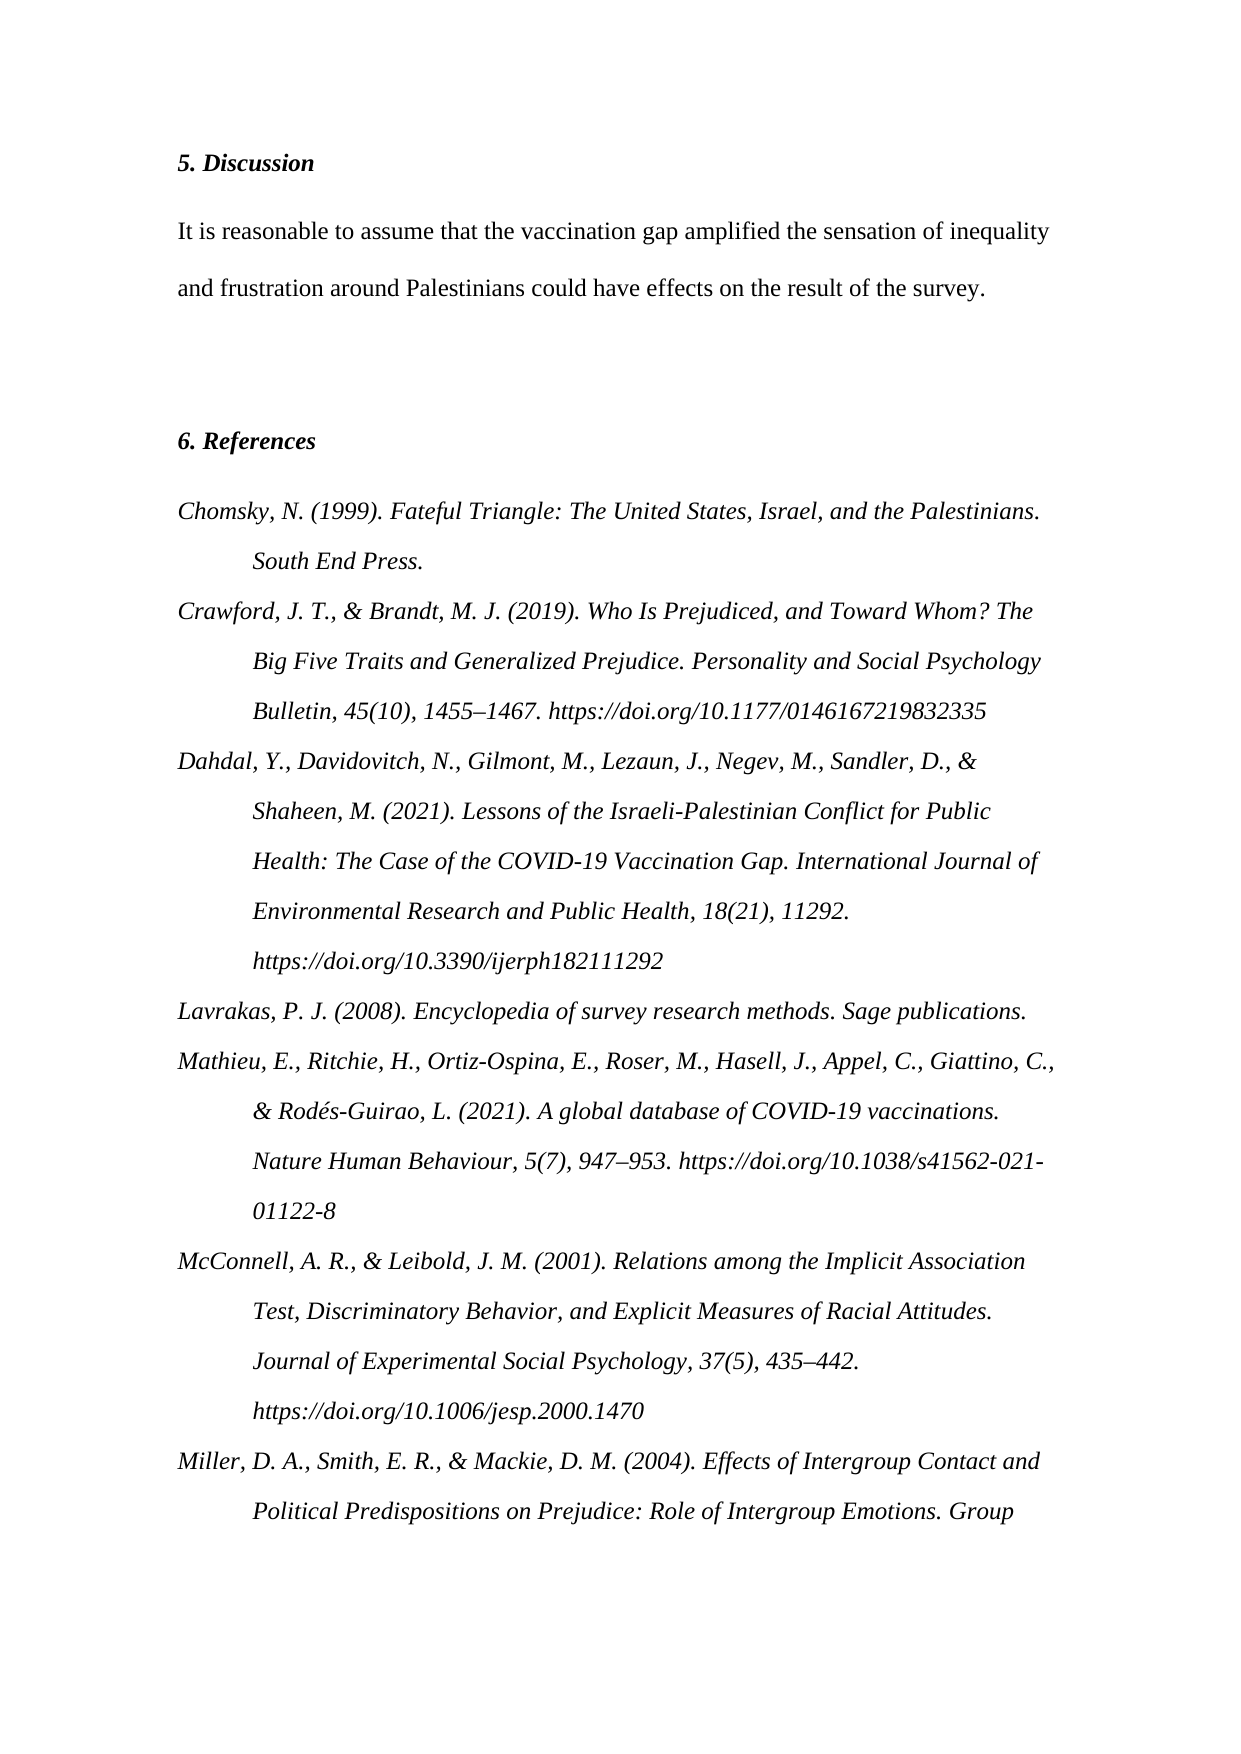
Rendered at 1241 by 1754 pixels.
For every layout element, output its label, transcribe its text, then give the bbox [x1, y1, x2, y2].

text Crawford, J. T., & Brandt, M. J. (2019). Who Is Prejudiced, and Toward Whom? The Big Five Traits and Generalized Prejudice. Personality and Social Psychology Bulletin, 45(10), 1455–1467. https://doi.org/10.1177/0146167219832335 [177, 575, 1063, 725]
text McConnell, A. R., & Leibold, J. M. (2001). Relations among the Implicit Association Test, Discriminatory Behavior, and Explicit Measures of Racial Attitudes. Journal of Experimental Social Psychology, 37(5), 435–442. https://doi.org/10.1006/jesp.2000.1470 [177, 1225, 1063, 1425]
text Mathieu, E., Ritchie, H., Ortiz-Ospina, E., Roser, M., Hasell, J., Appel, C., Giattino, C., & Rodés-Guirao, L. (2021). A global database of COVID-19 vaccinations. Nature Human Behaviour, 5(7), 947–953. https://doi.org/10.1038/s41562-021-01122-8 [177, 1025, 1063, 1225]
subtitle 5. Discussion [177, 148, 1004, 176]
text Dahdal, Y., Davidovitch, N., Gilmont, M., Lezaun, J., Negev, M., Sandler, D., & Shaheen, M. (2021). Lessons of the Israeli-Palestinian Conflict for Public Health: The Case of the COVID-19 Vaccination Gap. International Journal of Environmental Research and Public Health, 18(21), 11292. https://doi.org/10.3390/ijerph182111292 [177, 725, 1063, 975]
text Lavrakas, P. J. (2008). Encyclopedia of survey research methods. Sage publications. [177, 975, 1063, 1025]
text Chomsky, N. (1999). Fateful Triangle: The United States, Israel, and the Palestinians. South End Press. [177, 475, 1063, 575]
subtitle 6. References [177, 426, 1004, 454]
text Miller, D. A., Smith, E. R., & Mackie, D. M. (2004). Effects of Intergroup Contact and Political Predispositions on Prejudice: Role of Intergroup Emotions. Group [177, 1425, 1063, 1525]
text It is reasonable to assume that the vaccination gap amplified the sensation of inequality and frustration around Palestinians could have effects on the result of the survey. [177, 216, 1063, 302]
